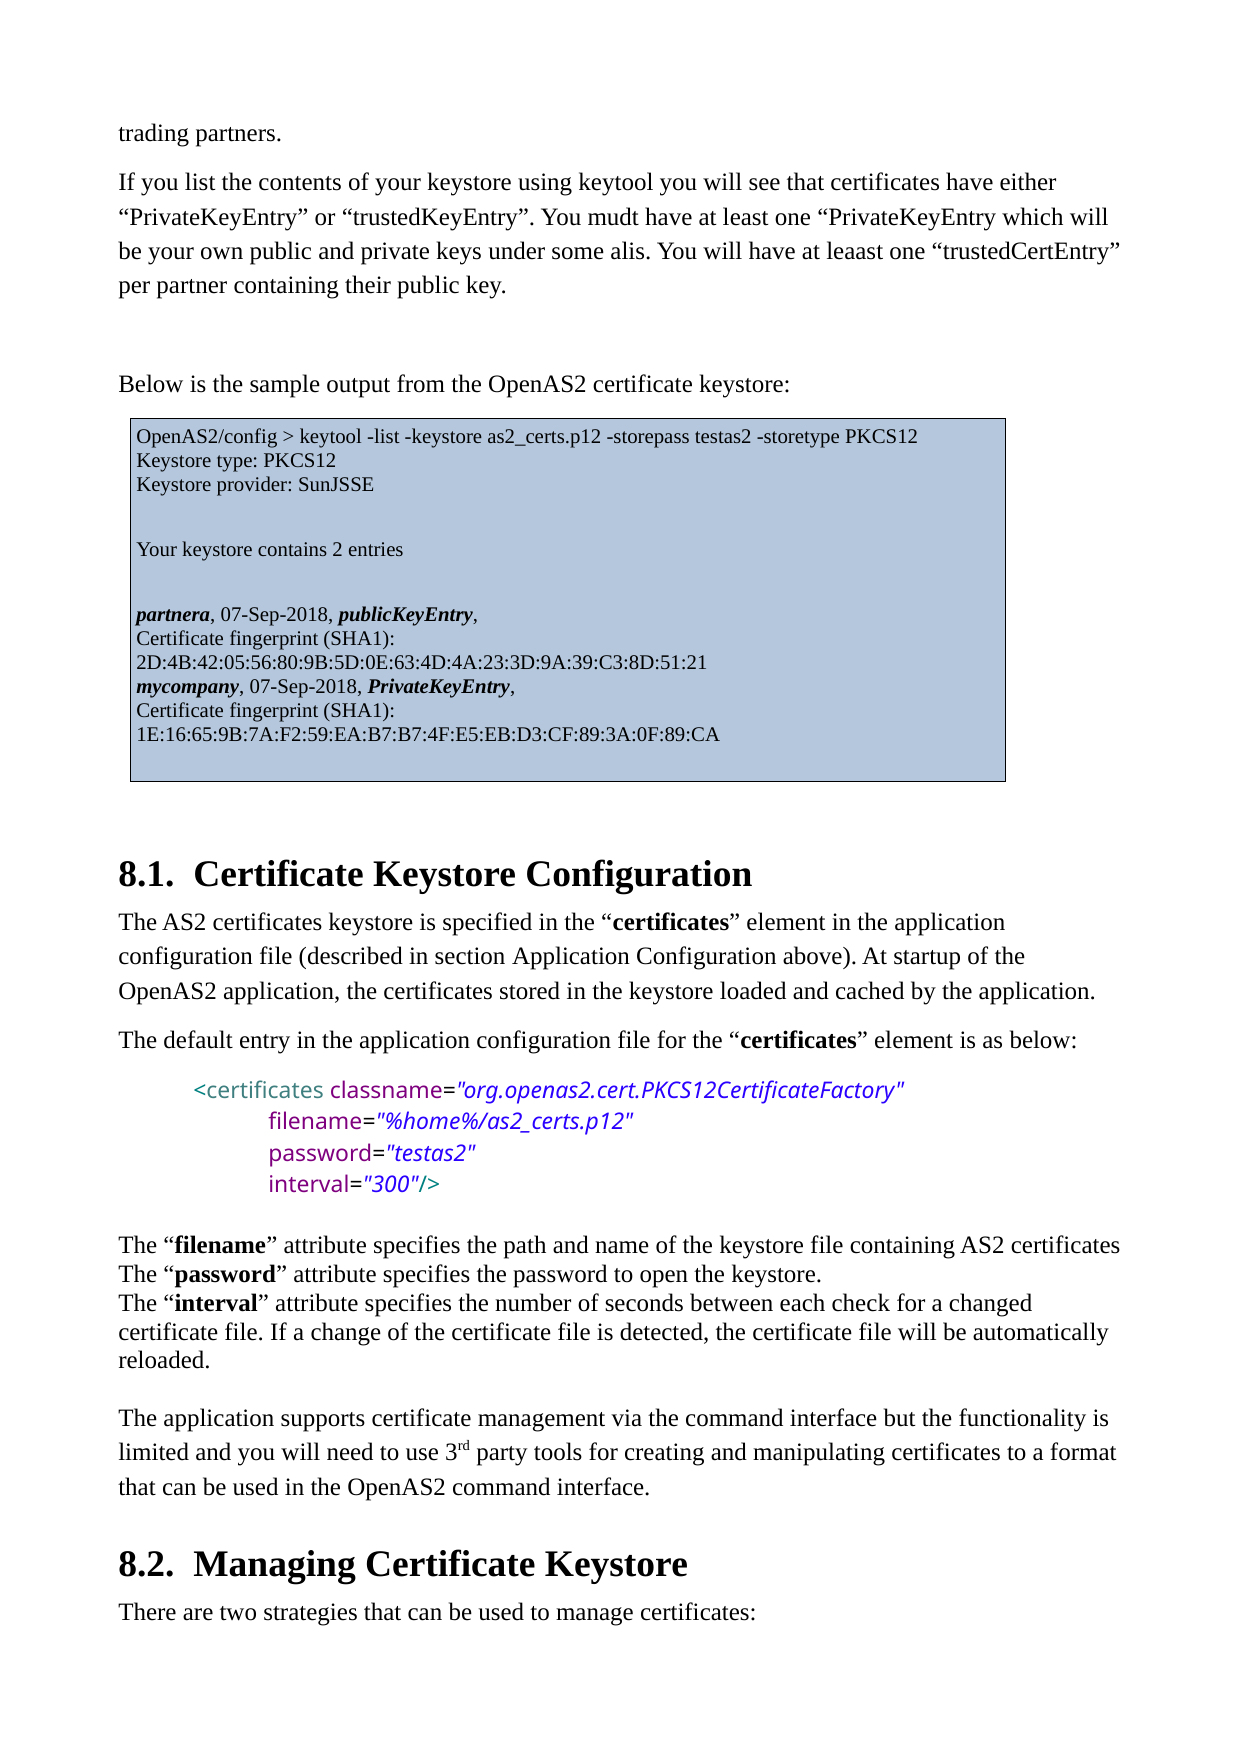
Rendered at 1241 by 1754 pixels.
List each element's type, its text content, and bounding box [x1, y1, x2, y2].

text The “filename” attribute specifies the path and name of the keystore file containing AS2 certificates [118, 1230, 1122, 1259]
text interval="300"/> [118, 1168, 1122, 1199]
table_cell Your keystore contains 2 entries [131, 531, 1005, 596]
text The application supports certificate management via the command interface but the functionality is limited and you will need to use 3rd party tools for creating and manipulating certificates to a format that can be used in the OpenAS2 command interface. [118, 1403, 1122, 1501]
text trading partners. [118, 118, 1122, 147]
text The “interval” attribute specifies the number of seconds between each check for a changed certificate file. If a change of the certificate file is detected, the certificate file will be automatically reloaded. [118, 1288, 1122, 1374]
text <certificates classname="org.openas2.cert.PKCS12CertificateFactory" [118, 1074, 1122, 1105]
table_cell partnera, 07-Sep-2018, publicKeyEntry, Certificate fingerprint (SHA1): 2D:4B:42:05:56:80:9B:5D:0E:63:4D:4A:23:3D:9A:39:C3:8D:51:21 mycompany, 07-Sep-2018, PrivateKeyEntry, Certificate fingerprint (SHA1): 1E:16:65:9B:7A:F2:59:EA:B7:B7:4F:E5:EB:D3:CF:89:3A:0F:89:CA [131, 596, 1005, 781]
text The default entry in the application configuration file for the “certificates” element is as below: [118, 1025, 1122, 1054]
text If you list the contents of your keystore using keytool you will see that certificates have either “PrivateKeyEntry” or “trustedKeyEntry”. You mudt have at least one “PrivateKeyEntry which will be your own public and private keys under some alis. You will have at leaast one “trustedCertEntry” per partner containing their public key. [118, 167, 1122, 299]
table_header OpenAS2/config > keytool -list -keystore as2_certs.p12 -storepass testas2 -storetype PKCS12 Keystore type: PKCS12 Keystore provider: SunJSSE [131, 419, 1005, 531]
subtitle Certificate Keystore Configuration [118, 851, 1122, 894]
text There are two strategies that can be used to manage certificates: [118, 1597, 1122, 1626]
text The AS2 certificates keystore is specified in the “certificates” element in the application configuration file (described in section Application Configuration above). At startup of the OpenAS2 application, the certificates stored in the keystore loaded and cached by the application. [118, 907, 1122, 1005]
text The “password” attribute specifies the password to open the keystore. [118, 1259, 1122, 1288]
text password="testas2" [118, 1137, 1122, 1168]
text Below is the sample output from the OpenAS2 certificate keystore: [118, 369, 1122, 397]
subtitle Managing Certificate Keystore [118, 1542, 1122, 1585]
text filename="%home%/as2_certs.p12" [118, 1105, 1122, 1137]
